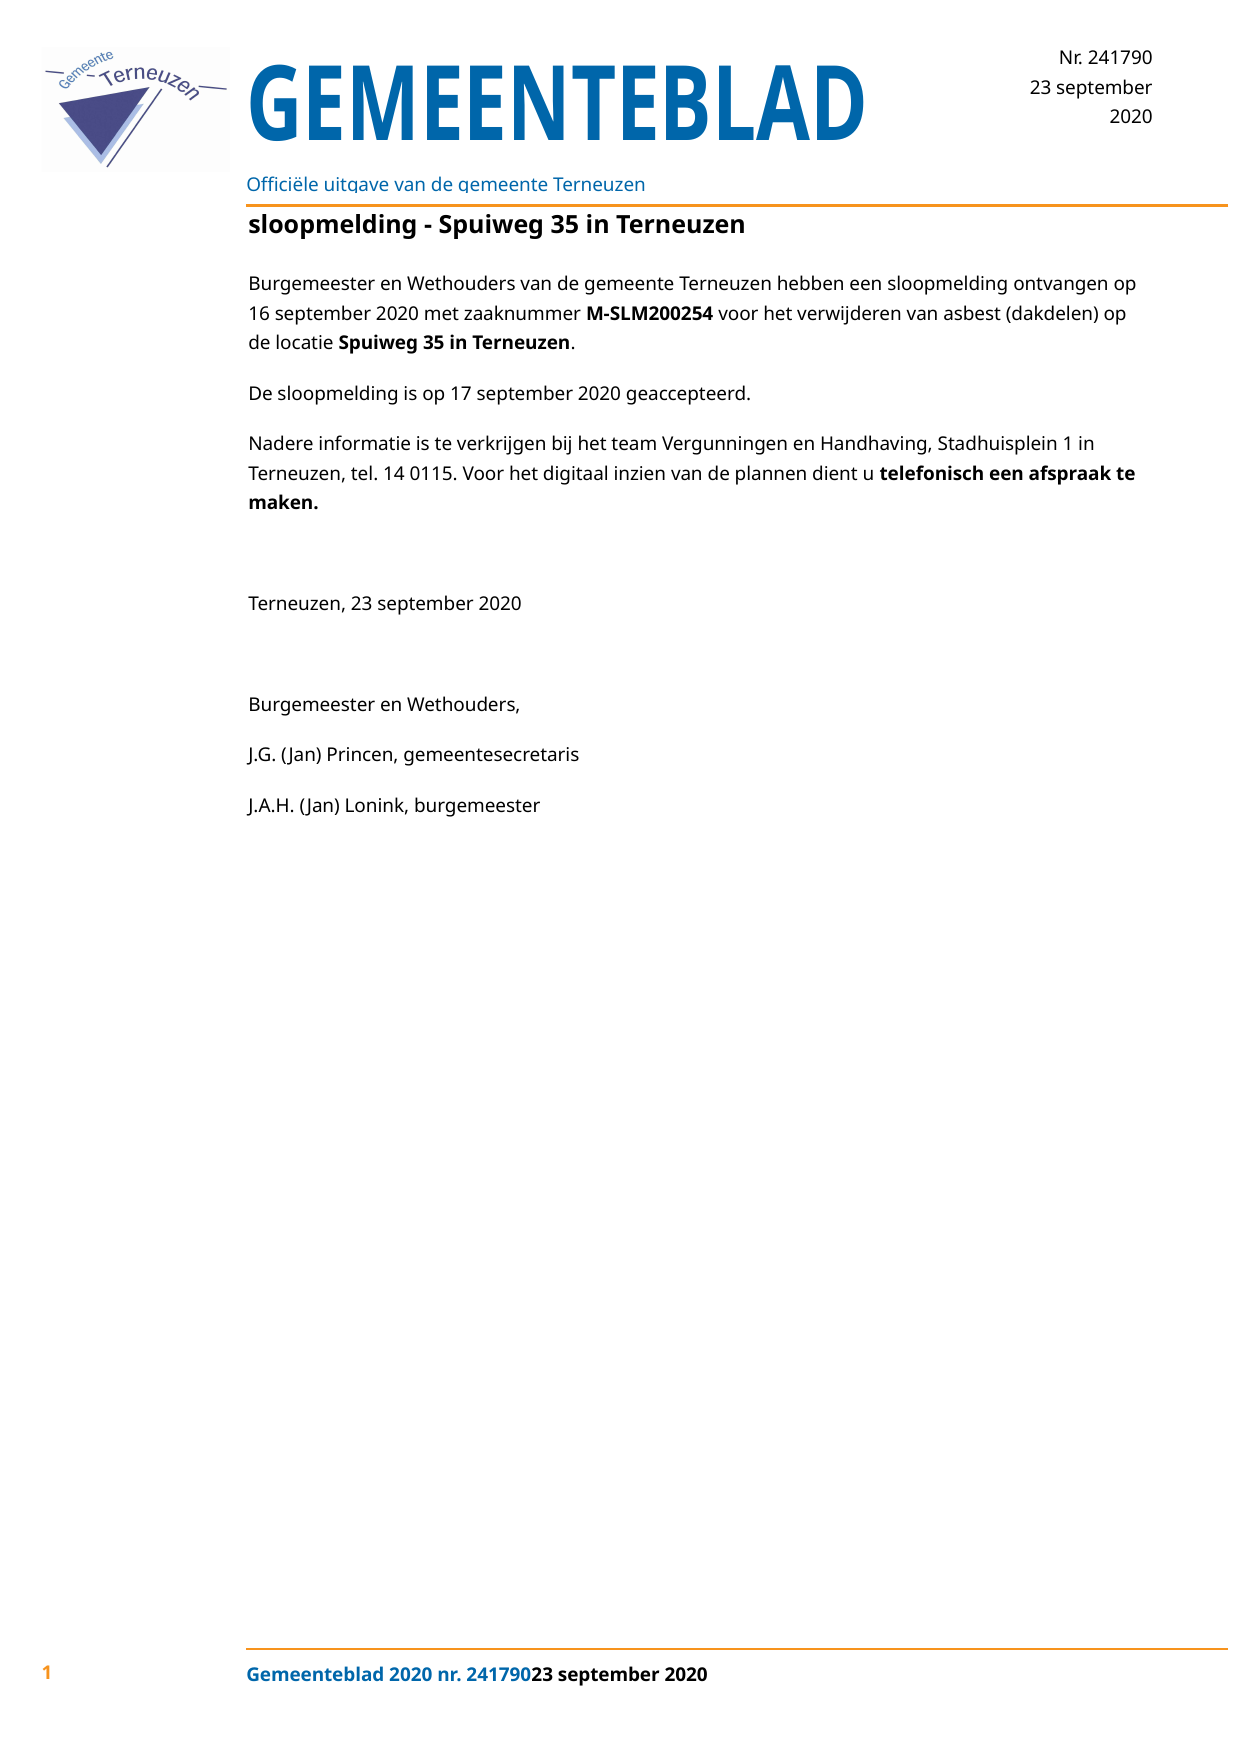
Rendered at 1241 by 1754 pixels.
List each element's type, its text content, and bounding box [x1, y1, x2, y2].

text Nadere informatie is te verkrijgen bij het team Vergunningen en Handhaving, Stadhuisplein 1 in Terneuzen, tel. 14 0115. Voor het digitaal inzien van de plannen dient u telefonisch een afspraak te maken. [248, 430, 1152, 515]
text sloopmelding - Spuiweg 35 in Terneuzen [248, 207, 1152, 241]
text Burgemeester en Wethouders, [248, 691, 1152, 717]
text Terneuzen, 23 september 2020 [248, 590, 1152, 616]
text J.A.H. (Jan) Lonink, burgemeester [248, 792, 1152, 818]
text J.G. (Jan) Princen, gemeentesecretaris [248, 742, 1152, 767]
text De sloopmelding is op 17 september 2020 geaccepteerd. [248, 380, 1152, 406]
text Burgemeester en Wethouders van de gemeente Terneuzen hebben een sloopmelding ontvangen op 16 september 2020 met zaaknummer M-SLM200254 voor het verwijderen van asbest (dakdelen) op de locatie Spuiweg 35 in Terneuzen. [248, 270, 1152, 355]
picture [41, 47, 231, 172]
